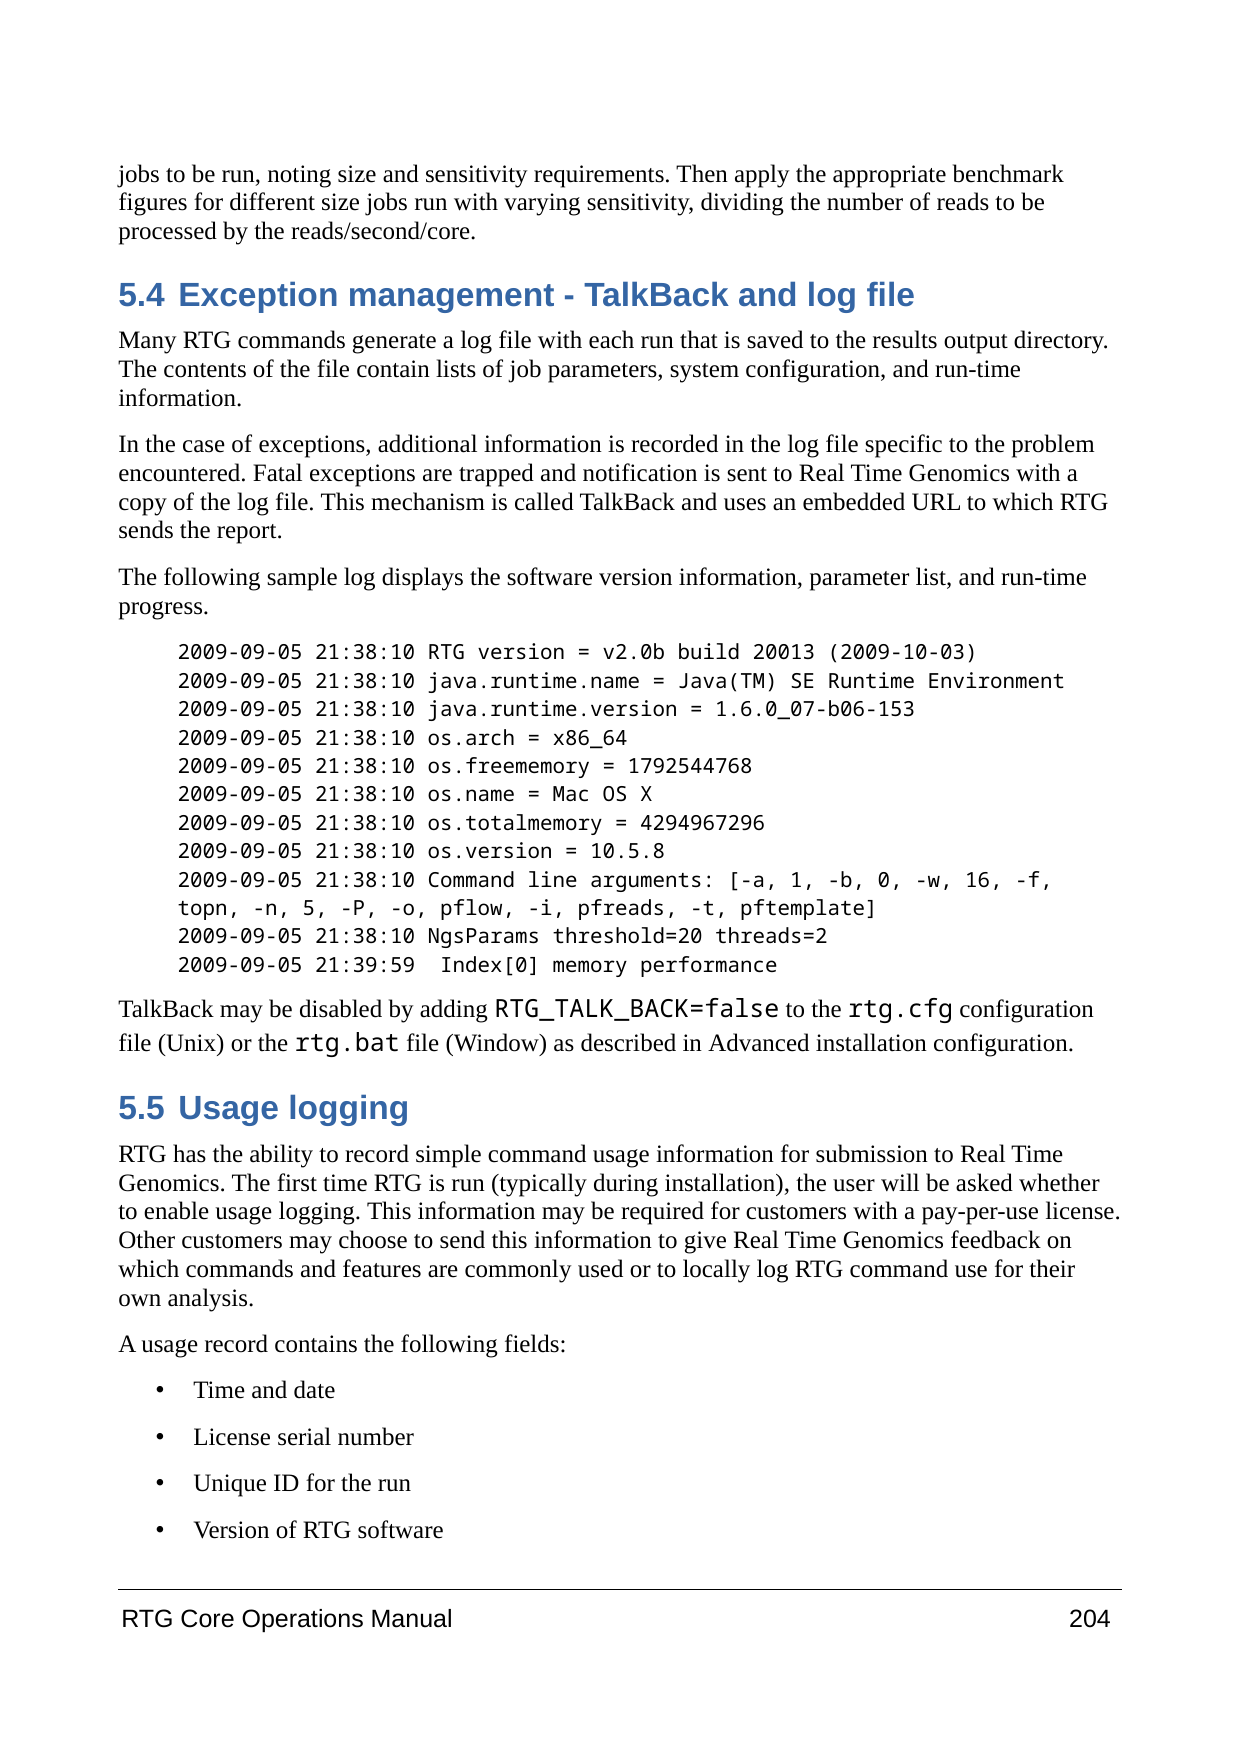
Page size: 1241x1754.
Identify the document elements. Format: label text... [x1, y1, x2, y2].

text 2009-09-05 21:38:10 os.version = 10.5.8 [177, 836, 1122, 865]
text 2009-09-05 21:38:10 java.runtime.version = 1.6.0_07-b06-153 [177, 694, 1122, 723]
text RTG has the ability to record simple command usage information for submission to Real Time Genomics. The first time RTG is run (typically during installation), the user will be asked whether to enable usage logging. This information may be required for customers with a pay-per-use license. Other customers may choose to send this information to give Real Time Genomics feedback on which commands and features are commonly used or to locally log RTG command use for their own analysis. [118, 1139, 1122, 1311]
text 2009-09-05 21:38:10 os.arch = x86_64 [177, 723, 1122, 751]
subtitle Usage logging [118, 1088, 1122, 1127]
list Time and date [156, 1376, 1122, 1404]
text The following sample log displays the software version information, parameter list, and run-time progress. [118, 562, 1122, 619]
text 2009-09-05 21:38:10 os.freememory = 1792544768 [177, 751, 1122, 779]
list Unique ID for the run [156, 1468, 1122, 1497]
list License serial number [156, 1422, 1122, 1451]
text Many RTG commands generate a log file with each run that is saved to the results output directory. The contents of the file contain lists of job parameters, system configuration, and run-time information. [118, 325, 1122, 412]
text 2009-09-05 21:38:10 Command line arguments: [-a, 1, -b, 0, -w, 16, -f, topn, -n, 5, -P, -o, pflow, -i, pfreads, -t, pftemplate] [177, 865, 1122, 922]
list Version of RTG software [156, 1515, 1122, 1544]
text 2009-09-05 21:38:10 RTG version = v2.0b build 20013 (2009-10-03) [177, 637, 1122, 666]
text 2009-09-05 21:38:10 NgsParams threshold=20 threads=2 [177, 922, 1122, 950]
subtitle Exception management - TalkBack and log file [118, 274, 1122, 313]
text 2009-09-05 21:38:10 os.totalmemory = 4294967296 [177, 808, 1122, 836]
text A usage record contains the following fields: [118, 1329, 1122, 1358]
text jobs to be run, noting size and sensitivity requirements. Then apply the appropriate benchmark figures for different size jobs run with varying sensitivity, dividing the number of reads to be processed by the reads/second/core. [118, 159, 1122, 245]
text 2009-09-05 21:38:10 java.runtime.name = Java(TM) SE Runtime Environment [177, 666, 1122, 694]
text In the case of exceptions, additional information is recorded in the log file specific to the problem encountered. Fatal exceptions are trapped and notification is sent to Real Time Genomics with a copy of the log file. This mechanism is called TalkBack and uses an embedded URL to which RTG sends the report. [118, 429, 1122, 544]
text 2009-09-05 21:38:10 os.name = Mac OS X [177, 779, 1122, 808]
text TalkBack may be disabled by adding RTG_TALK_BACK=false to the rtg.cfg configuration file (Unix) or the rtg.bat file (Window) as described in Advanced installation configuration. [118, 990, 1122, 1058]
text 2009-09-05 21:39:59 Index[0] memory performance [177, 950, 1122, 978]
